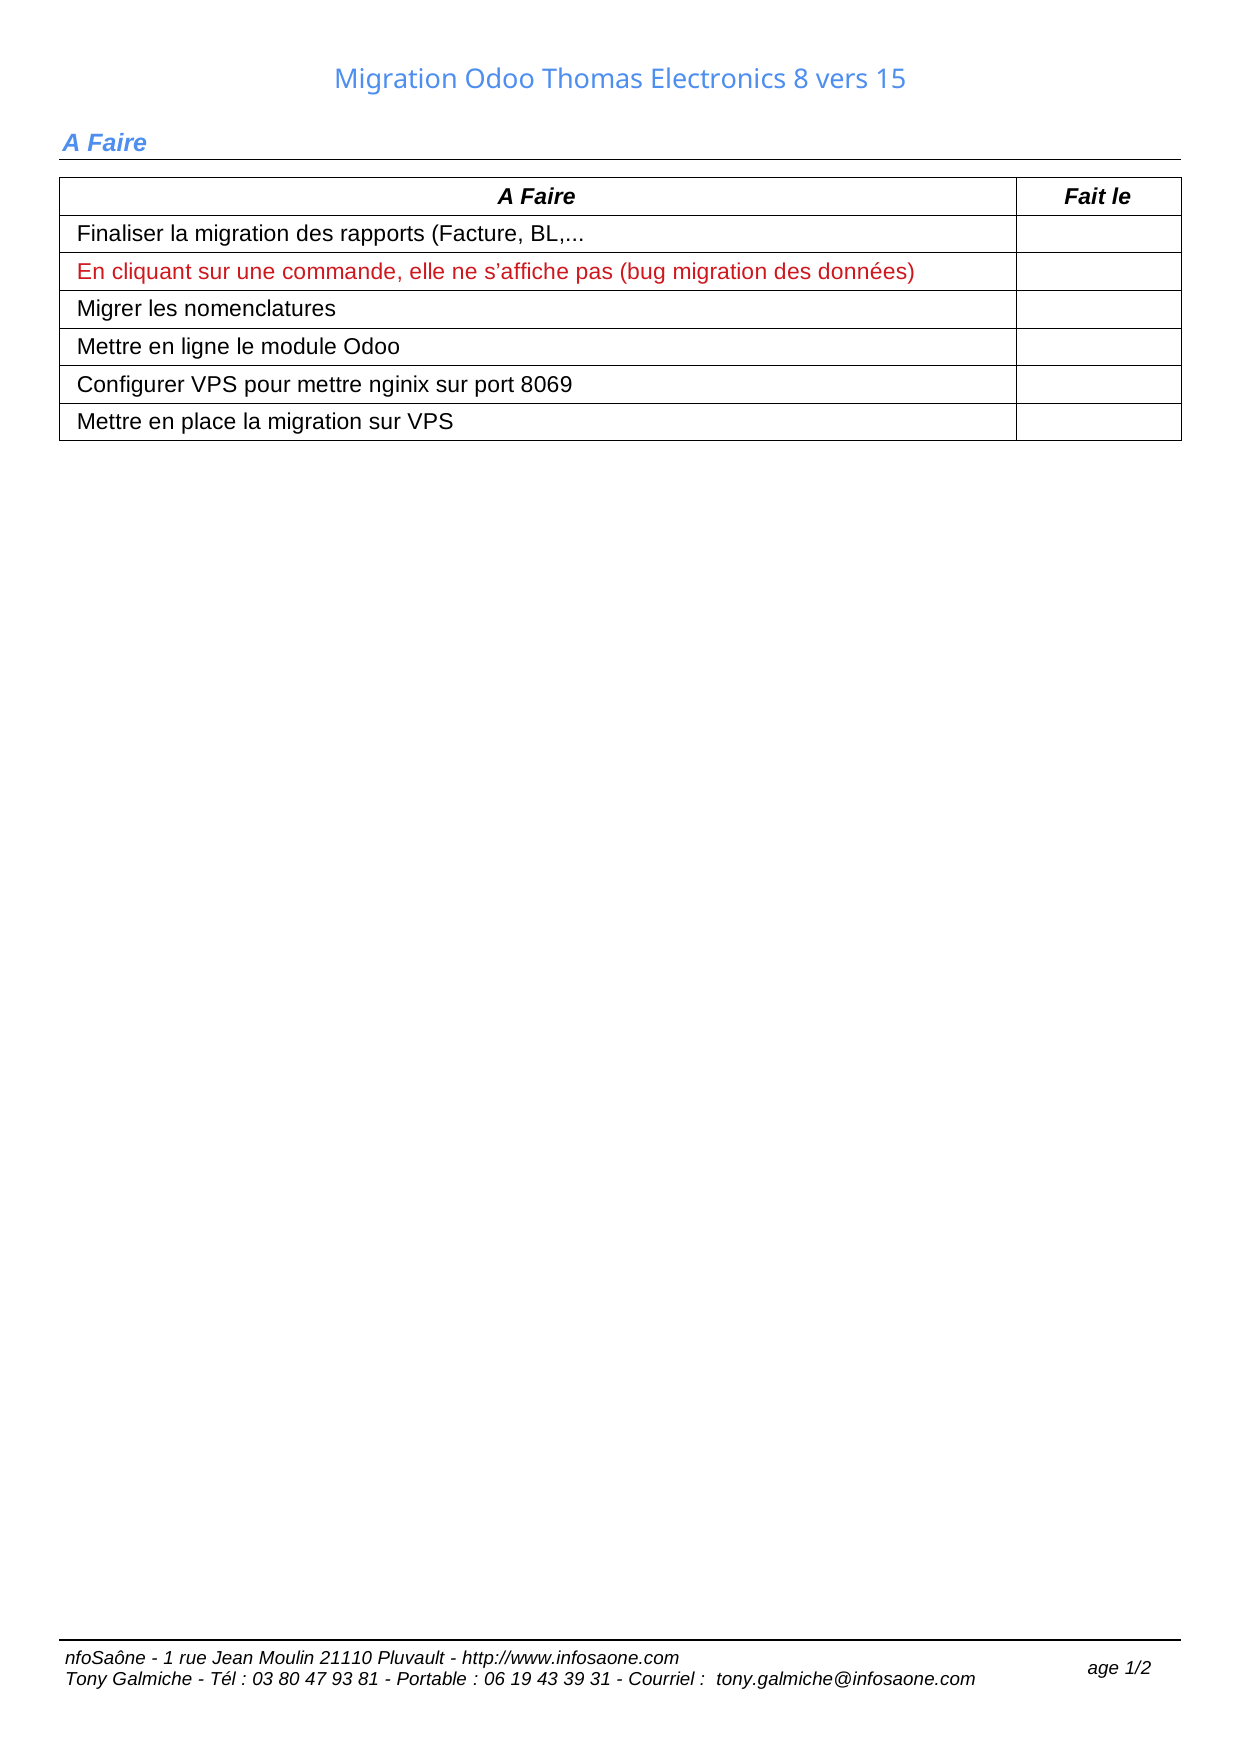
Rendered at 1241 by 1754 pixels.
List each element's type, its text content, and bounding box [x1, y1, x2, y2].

table_cell Mettre en ligne le module Odoo [60, 329, 1016, 365]
table_cell [1017, 366, 1181, 403]
table_cell [1017, 291, 1181, 328]
text Migration Odoo Thomas Electronics 8 vers 15 [59, 59, 1181, 96]
table_header A Faire [60, 178, 1016, 215]
table_cell [1017, 404, 1181, 440]
table_cell Configurer VPS pour mettre nginix sur port 8069 [60, 366, 1016, 403]
table_cell En cliquant sur une commande, elle ne s’affiche pas (bug migration des données) [60, 253, 1016, 290]
table_cell Mettre en place la migration sur VPS [60, 404, 1016, 440]
subtitle A Faire [59, 126, 1181, 159]
table_cell [1017, 253, 1181, 290]
table_cell [1017, 216, 1181, 252]
table_cell Finaliser la migration des rapports (Facture, BL,... [60, 216, 1016, 252]
table_cell Migrer les nomenclatures [60, 291, 1016, 328]
table_header Fait le [1017, 178, 1181, 215]
table_cell [1017, 329, 1181, 365]
